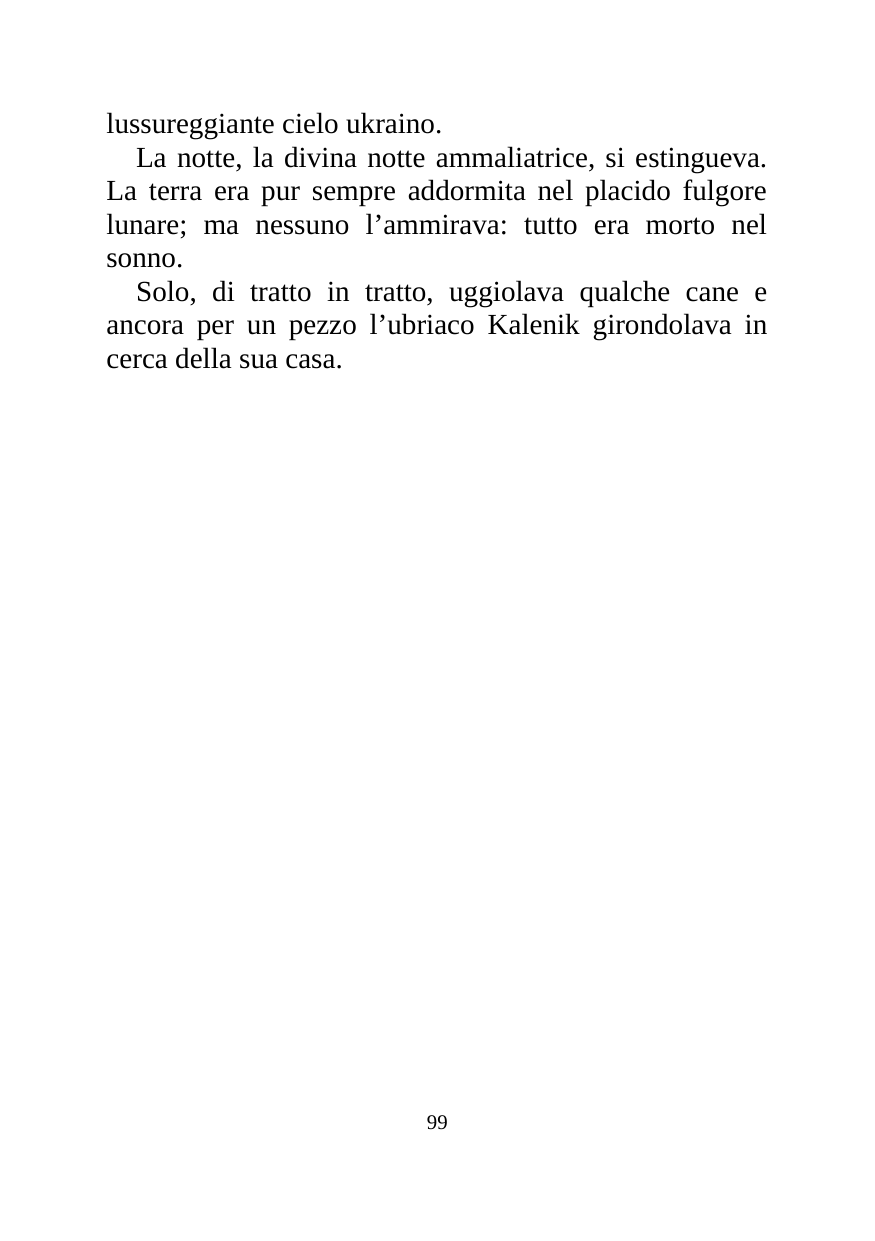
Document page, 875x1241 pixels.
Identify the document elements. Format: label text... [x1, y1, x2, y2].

text lussureggiante cielo ukraino. [106, 106, 768, 140]
text Solo, di tratto in tratto, uggiolava qualche cane e ancora per un pezzo l’ubriaco Kalenik girondolava in cerca della sua casa. [106, 274, 768, 374]
text La notte, la divina notte ammaliatrice, si estingueva. La terra era pur sempre addormita nel placido fulgore lunare; ma nessuno l’ammirava: tutto era morto nel sonno. [106, 140, 768, 274]
